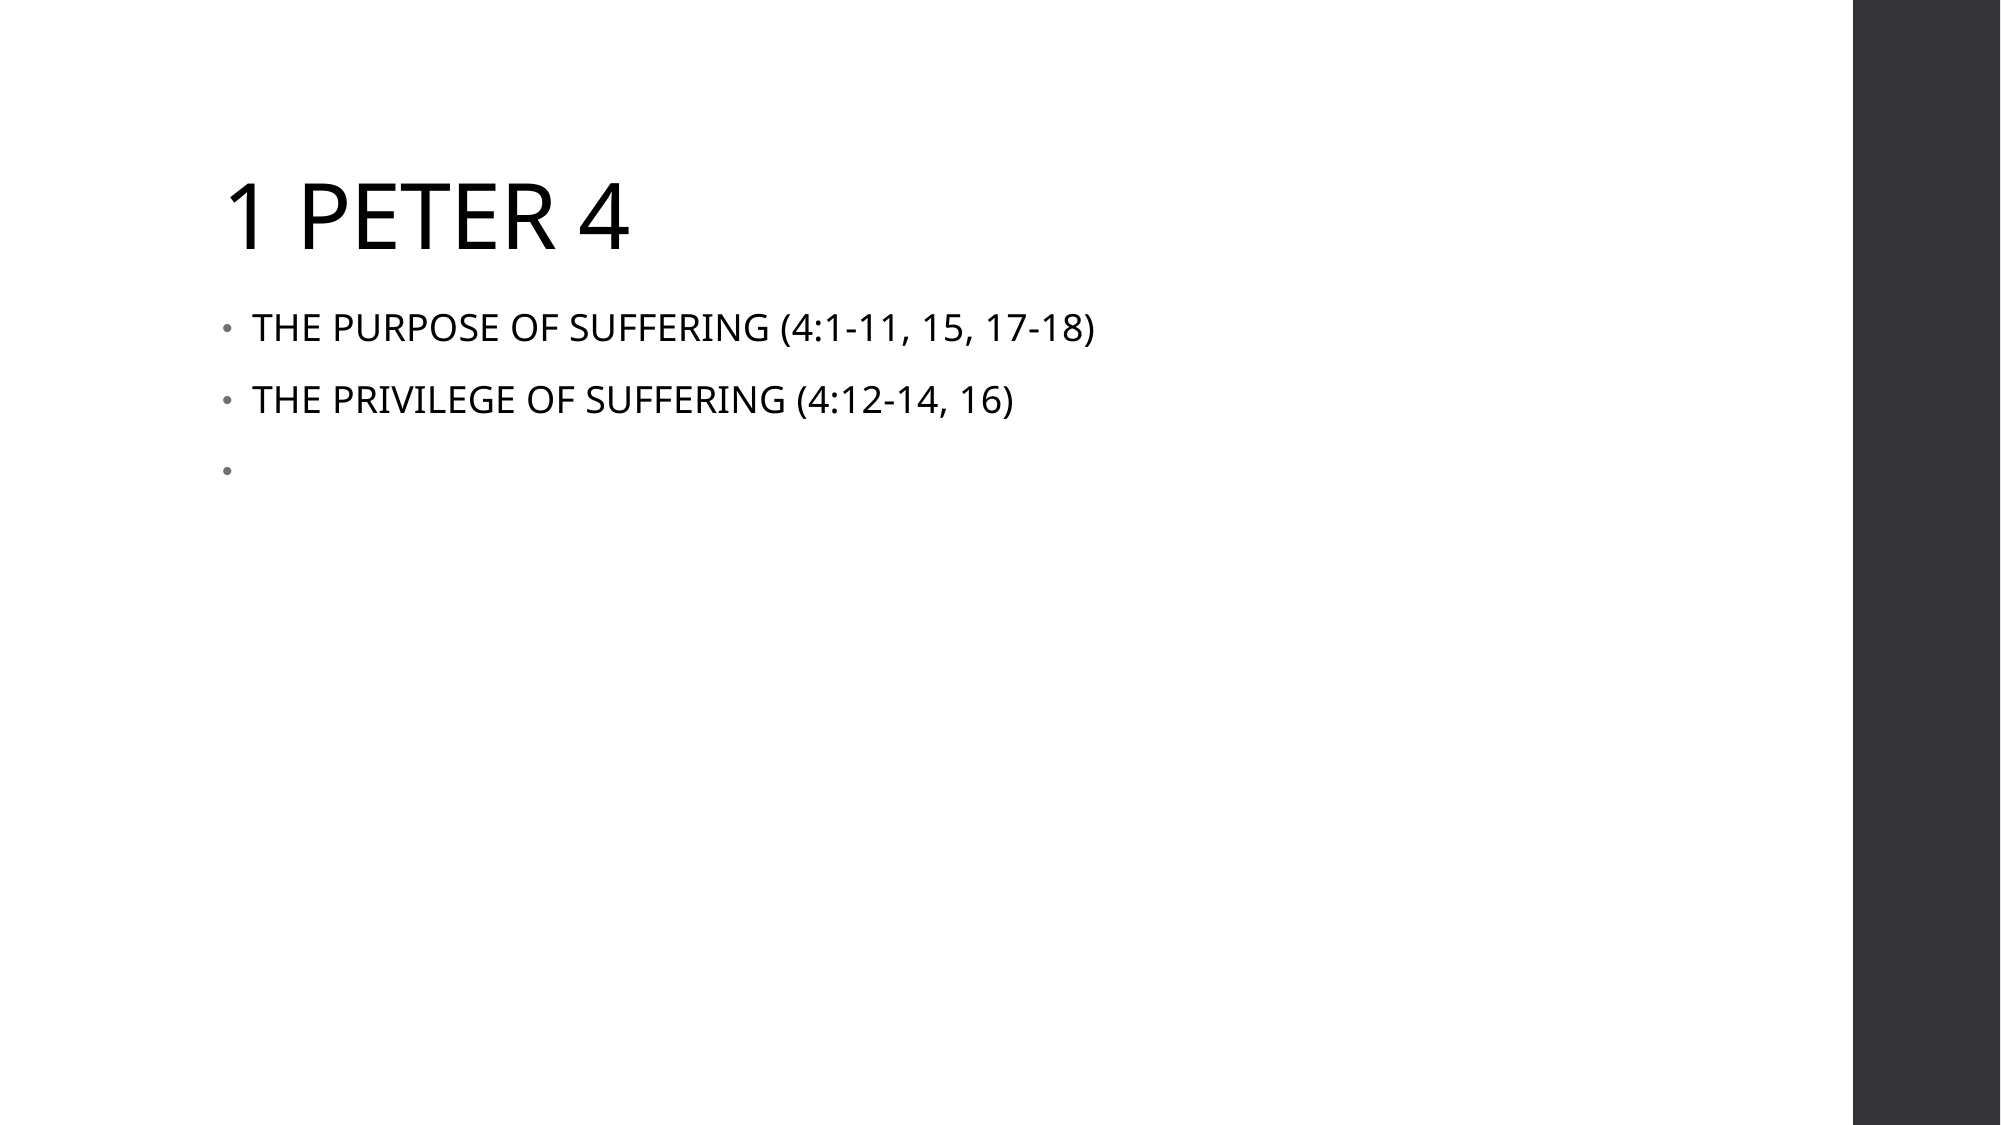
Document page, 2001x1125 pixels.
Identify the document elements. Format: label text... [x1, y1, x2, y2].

list THE PURPOSE OF SUFFERING (4:1-11, 15, 17-18) THE PRIVILEGE OF SUFFERING (4:12-14, 16) [206, 299, 1617, 1014]
title 1 PETER 4 [206, 60, 1797, 278]
